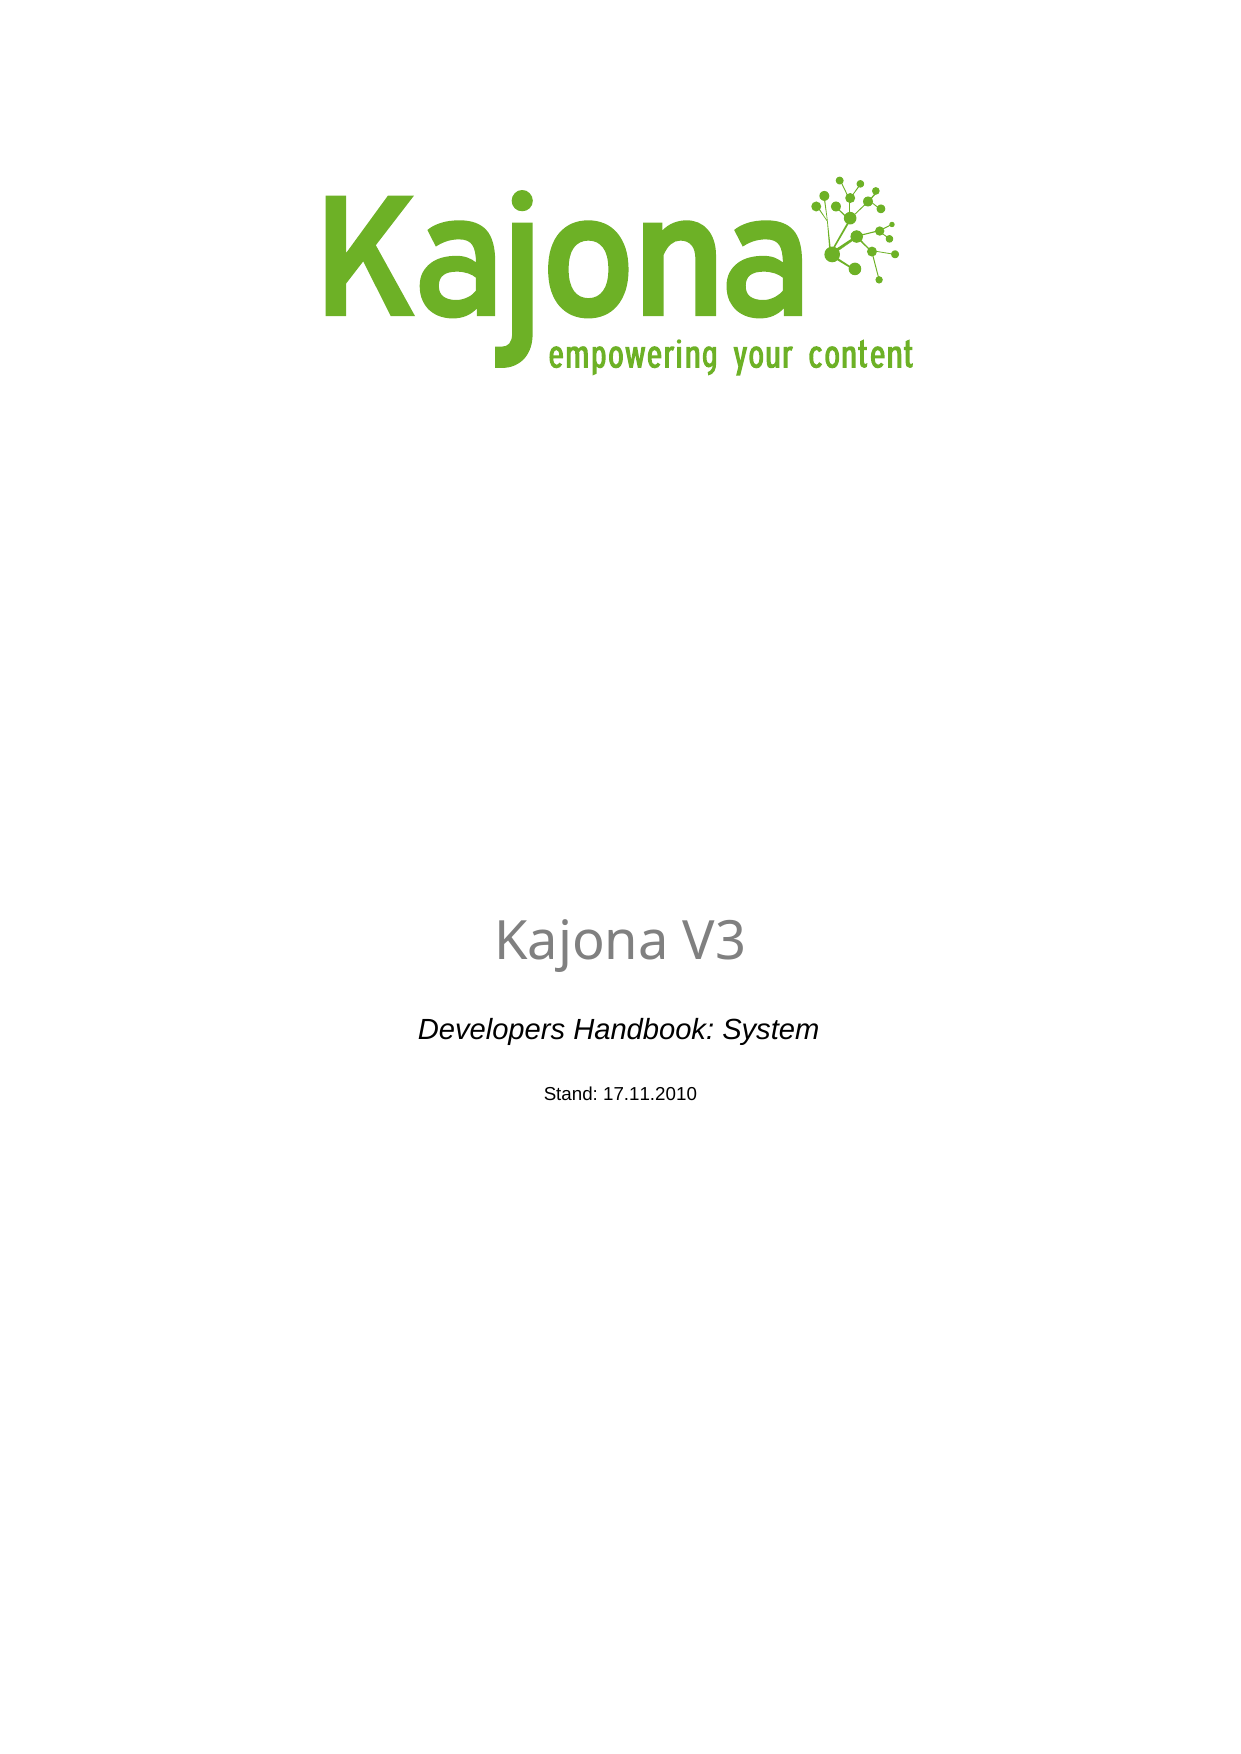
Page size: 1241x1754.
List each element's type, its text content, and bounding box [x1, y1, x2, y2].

title Kajona V3 [118, 902, 1122, 975]
subtitle Developers Handbook: System [118, 1013, 1122, 1045]
subtitle Stand: 17.11.2010 [118, 1083, 1122, 1104]
